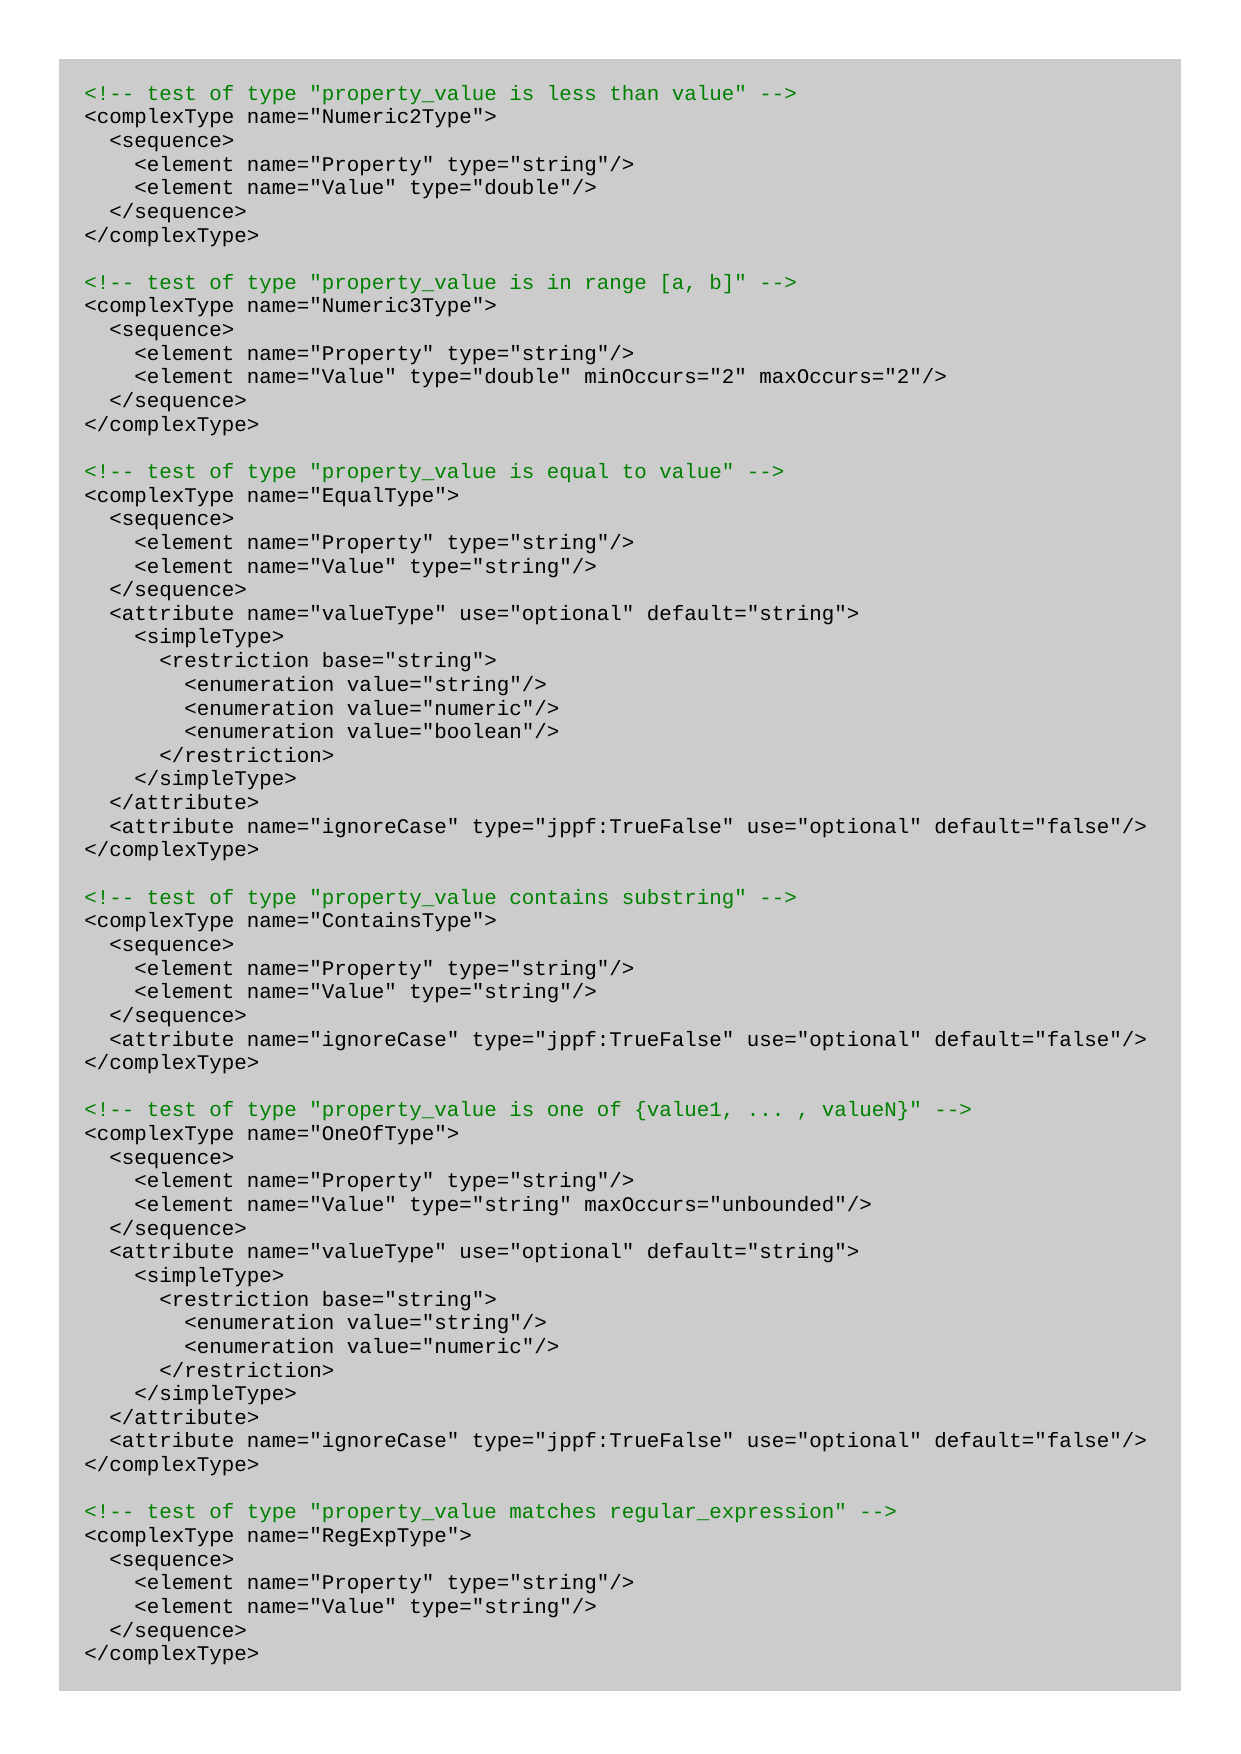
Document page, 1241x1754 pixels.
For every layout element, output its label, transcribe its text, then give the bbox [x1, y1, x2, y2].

text <!-- test of type "property_value is less than value" --> <complexType name="Numeric2Type"> <sequence> <element name="Property" type="string"/> <element name="Value" type="double"/> </sequence> </complexType> <!-- test of type "property_value is in range [a, b]" --> <complexType name="Numeric3Type"> <sequence> <element name="Property" type="string"/> <element name="Value" type="double" minOccurs="2" maxOccurs="2"/> </sequence> </complexType> <!-- test of type "property_value is equal to value" --> <complexType name="EqualType"> <sequence> <element name="Property" type="string"/> <element name="Value" type="string"/> </sequence> <attribute name="valueType" use="optional" default="string"> <simpleType> <restriction base="string"> <enumeration value="string"/> <enumeration value="numeric"/> <enumeration value="boolean"/> </restriction> </simpleType> </attribute> <attribute name="ignoreCase" type="jppf:TrueFalse" use="optional" default="false"/> </complexType> <!-- test of type "property_value contains substring" --> <complexType name="ContainsType"> <sequence> <element name="Property" type="string"/> <element name="Value" type="string"/> </sequence> <attribute name="ignoreCase" type="jppf:TrueFalse" use="optional" default="false"/> </complexType> <!-- test of type "property_value is one of {value1, ... , valueN}" --> <complexType name="OneOfType"> <sequence> <element name="Property" type="string"/> <element name="Value" type="string" maxOccurs="unbounded"/> </sequence> <attribute name="valueType" use="optional" default="string"> <simpleType> <restriction base="string"> <enumeration value="string"/> <enumeration value="numeric"/> </restriction> </simpleType> </attribute> <attribute name="ignoreCase" type="jppf:TrueFalse" use="optional" default="false"/> </complexType> <!-- test of type "property_value matches regular_expression" --> <complexType name="RegExpType"> <sequence> <element name="Property" type="string"/> <element name="Value" type="string"/> </sequence> </complexType> [59, 59, 1181, 1691]
